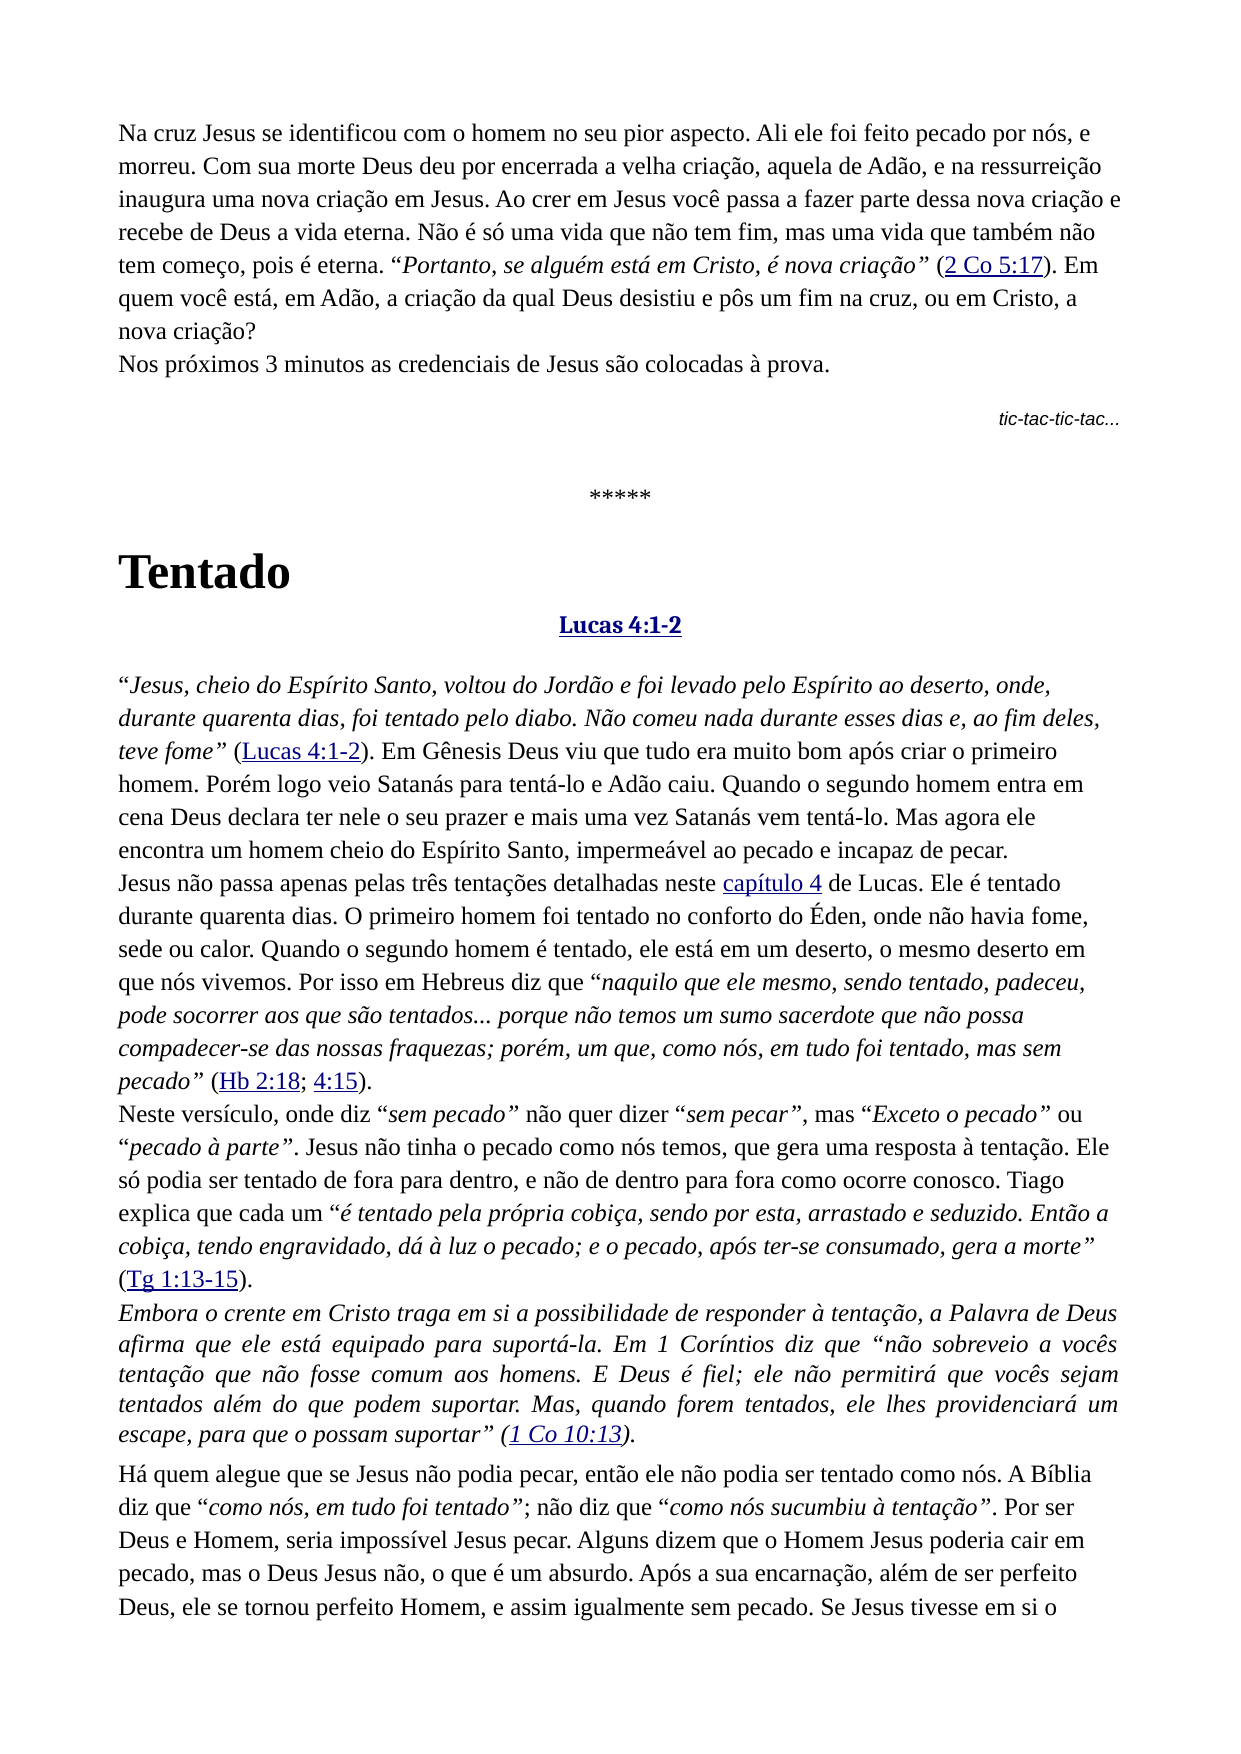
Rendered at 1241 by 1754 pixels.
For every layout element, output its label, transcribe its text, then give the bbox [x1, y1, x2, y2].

subtitle Tentado [118, 541, 1122, 599]
text Na cruz Jesus se identificou com o homem no seu pior aspecto. Ali ele foi feito pecado por nós, e morreu. Com sua morte Deus deu por encerrada a velha criação, aquela de Adão, e na ressurreição inaugura uma nova criação em Jesus. Ao crer em Jesus você passa a fazer parte dessa nova criação e recebe de Deus a vida eterna. Não é só uma vida que não tem fim, mas uma vida que também não tem começo, pois é eterna. “Portanto, se alguém está em Cristo, é nova criação” (2 Co 5:17). Em quem você está, em Adão, a criação da qual Deus desistiu e pôs um fim na cruz, ou em Cristo, a nova criação? [118, 118, 1122, 345]
text “Jesus, cheio do Espírito Santo, voltou do Jordão e foi levado pelo Espírito ao deserto, onde, durante quarenta dias, foi tentado pelo diabo. Não comeu nada durante esses dias e, ao fim deles, teve fome” (Lucas 4:1-2). Em Gênesis Deus viu que tudo era muito bom após criar o primeiro homem. Porém logo veio Satanás para tentá-lo e Adão caiu. Quando o segundo homem entra em cena Deus declara ter nele o seu prazer e mais uma vez Satanás vem tentá-lo. Mas agora ele encontra um homem cheio do Espírito Santo, impermeável ao pecado e incapaz de pecar. [118, 670, 1122, 864]
text Neste versículo, onde diz “sem pecado” não quer dizer “sem pecar”, mas “Exceto o pecado” ou “pecado à parte”. Jesus não tinha o pecado como nós temos, que gera uma resposta à tentação. Ele só podia ser tentado de fora para dentro, e não de dentro para fora como ocorre conosco. Tiago explica que cada um “é tentado pela própria cobiça, sendo por esta, arrastado e seduzido. Então a cobiça, tendo engravidado, dá à luz o pecado; e o pecado, após ter-se consumado, gera a morte” (Tg 1:13-15). [118, 1099, 1122, 1293]
text Há quem alegue que se Jesus não podia pecar, então ele não podia ser tentado como nós. A Bíblia diz que “como nós, em tudo foi tentado”; não diz que “como nós sucumbiu à tentação”. Por ser Deus e Homem, seria impossível Jesus pecar. Alguns dizem que o Homem Jesus poderia cair em pecado, mas o Deus Jesus não, o que é um absurdo. Após a sua encarnação, além de ser perfeito Deus, ele se tornou perfeito Homem, e assim igualmente sem pecado. Se Jesus tivesse em si o [118, 1459, 1122, 1620]
text Nos próximos 3 minutos as credenciais de Jesus são colocadas à prova. [118, 349, 1122, 378]
text ***** [118, 483, 1122, 512]
text tic-tac-tic-tac... [118, 408, 1122, 429]
text Lucas 4:1-2 [118, 611, 1122, 640]
text Jesus não passa apenas pelas três tentações detalhadas neste capítulo 4 de Lucas. Ele é tentado durante quarenta dias. O primeiro homem foi tentado no conforto do Éden, onde não havia fome, sede ou calor. Quando o segundo homem é tentado, ele está em um deserto, o mesmo deserto em que nós vivemos. Por isso em Hebreus diz que “naquilo que ele mesmo, sendo tentado, padeceu, pode socorrer aos que são tentados... porque não temos um sumo sacerdote que não possa compadecer-se das nossas fraquezas; porém, um que, como nós, em tudo foi tentado, mas sem pecado” (Hb 2:18; 4:15). [118, 868, 1122, 1095]
text Embora o crente em Cristo traga em si a possibilidade de responder à tentação, a Palavra de Deus afirma que ele está equipado para suportá-la. Em 1 Coríntios diz que “não sobreveio a vocês tentação que não fosse comum aos homens. E Deus é fiel; ele não permitirá que vocês sejam tentados além do que podem suportar. Mas, quando forem tentados, ele lhes providenciará um escape, para que o possam suportar” (1 Co 10:13). [118, 1297, 1122, 1448]
